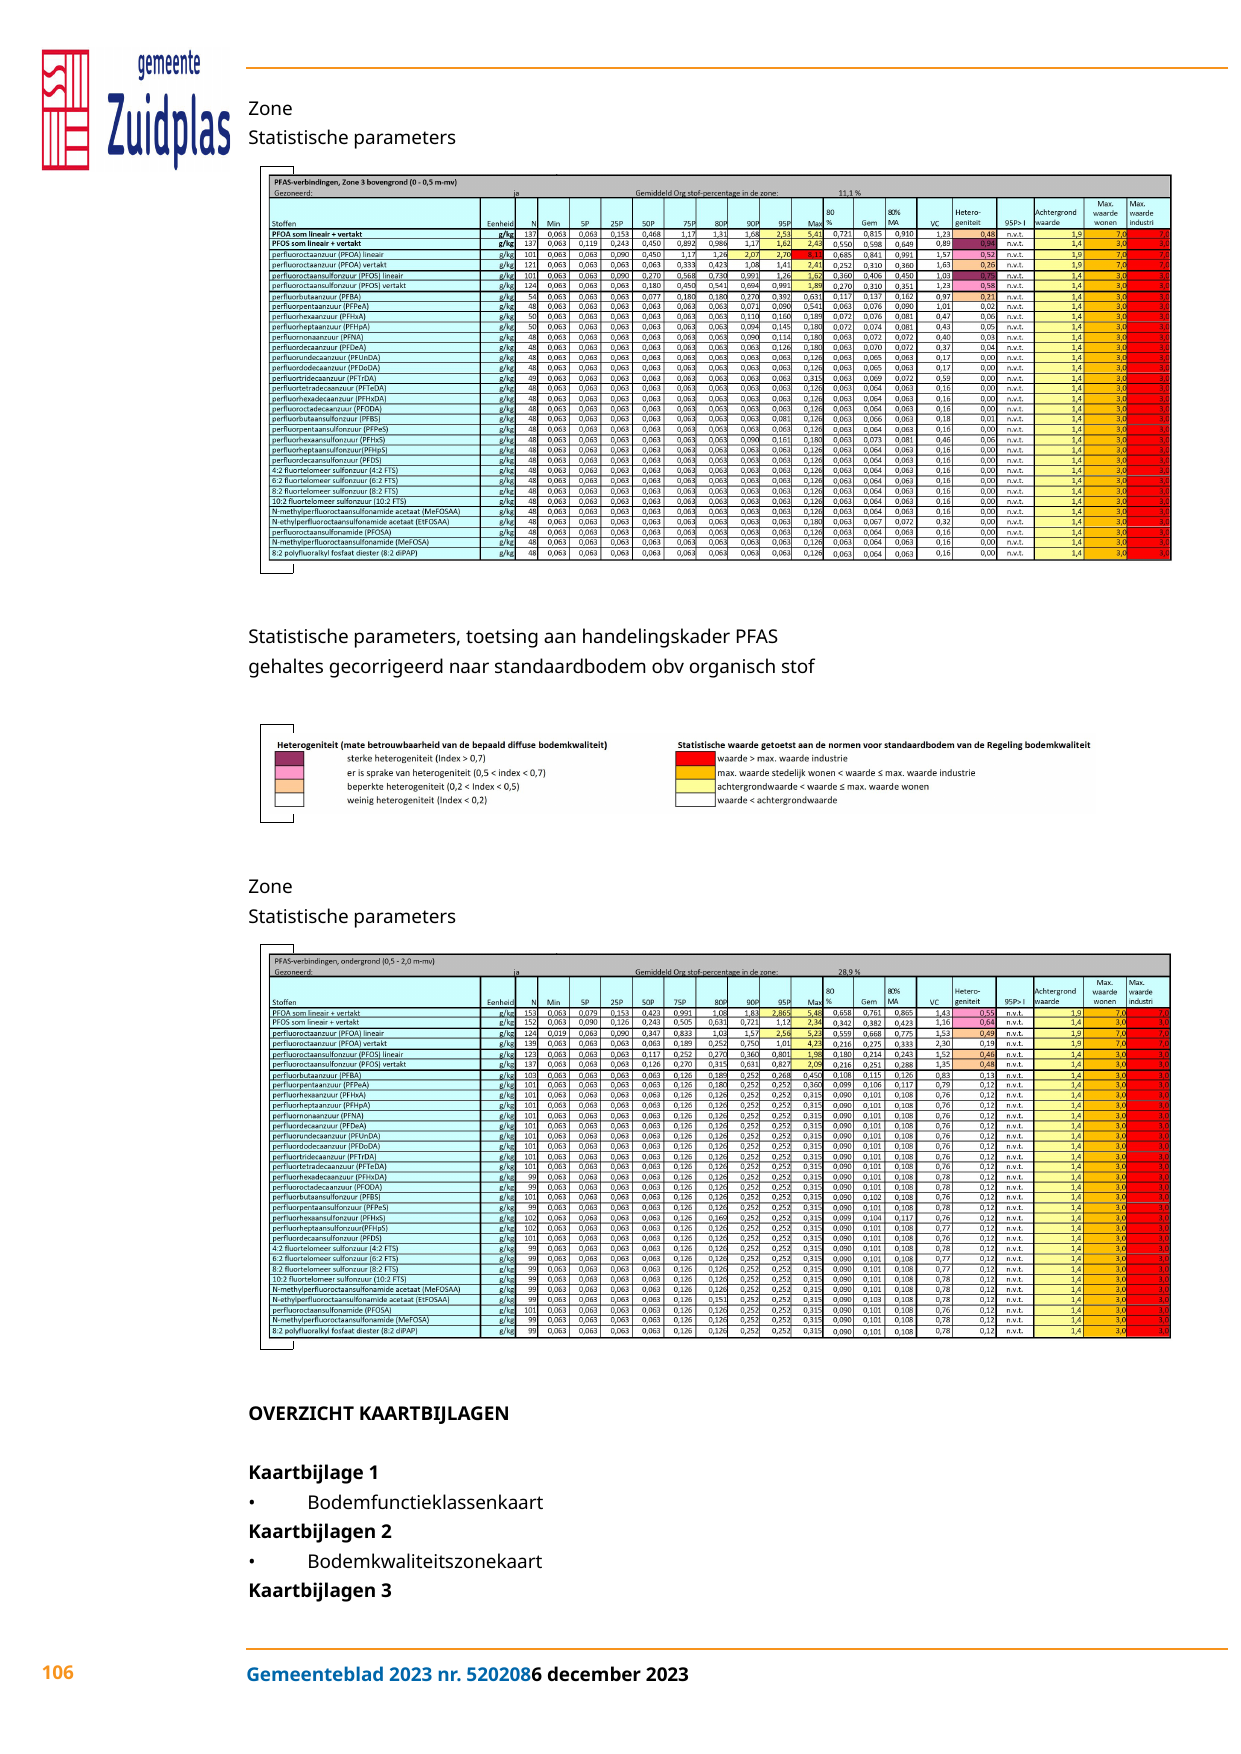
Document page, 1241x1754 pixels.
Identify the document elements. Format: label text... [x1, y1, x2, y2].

text Zone [248, 873, 1152, 899]
text Statistische parameters [248, 903, 1152, 928]
picture [268, 953, 1173, 1341]
picture [268, 174, 1173, 564]
text Zone [248, 95, 1152, 121]
list Bodemkwaliteitszonekaart [248, 1548, 1152, 1574]
text Kaartbijlagen 2 [248, 1518, 1152, 1544]
text gehaltes gecorrigeerd naar standaardbodem obv organisch stof [248, 653, 1152, 679]
text OVERZICHT KAARTBIJLAGEN [248, 1400, 1152, 1426]
picture [41, 47, 231, 172]
text Statistische parameters [248, 124, 1152, 150]
picture [268, 733, 1096, 814]
text Statistische parameters, toetsing aan handelingskader PFAS [248, 623, 1152, 649]
list Bodemfunctieklassenkaart [248, 1489, 1152, 1514]
text Kaartbijlage 1 [248, 1459, 1152, 1485]
text Kaartbijlagen 3 [248, 1578, 1152, 1603]
